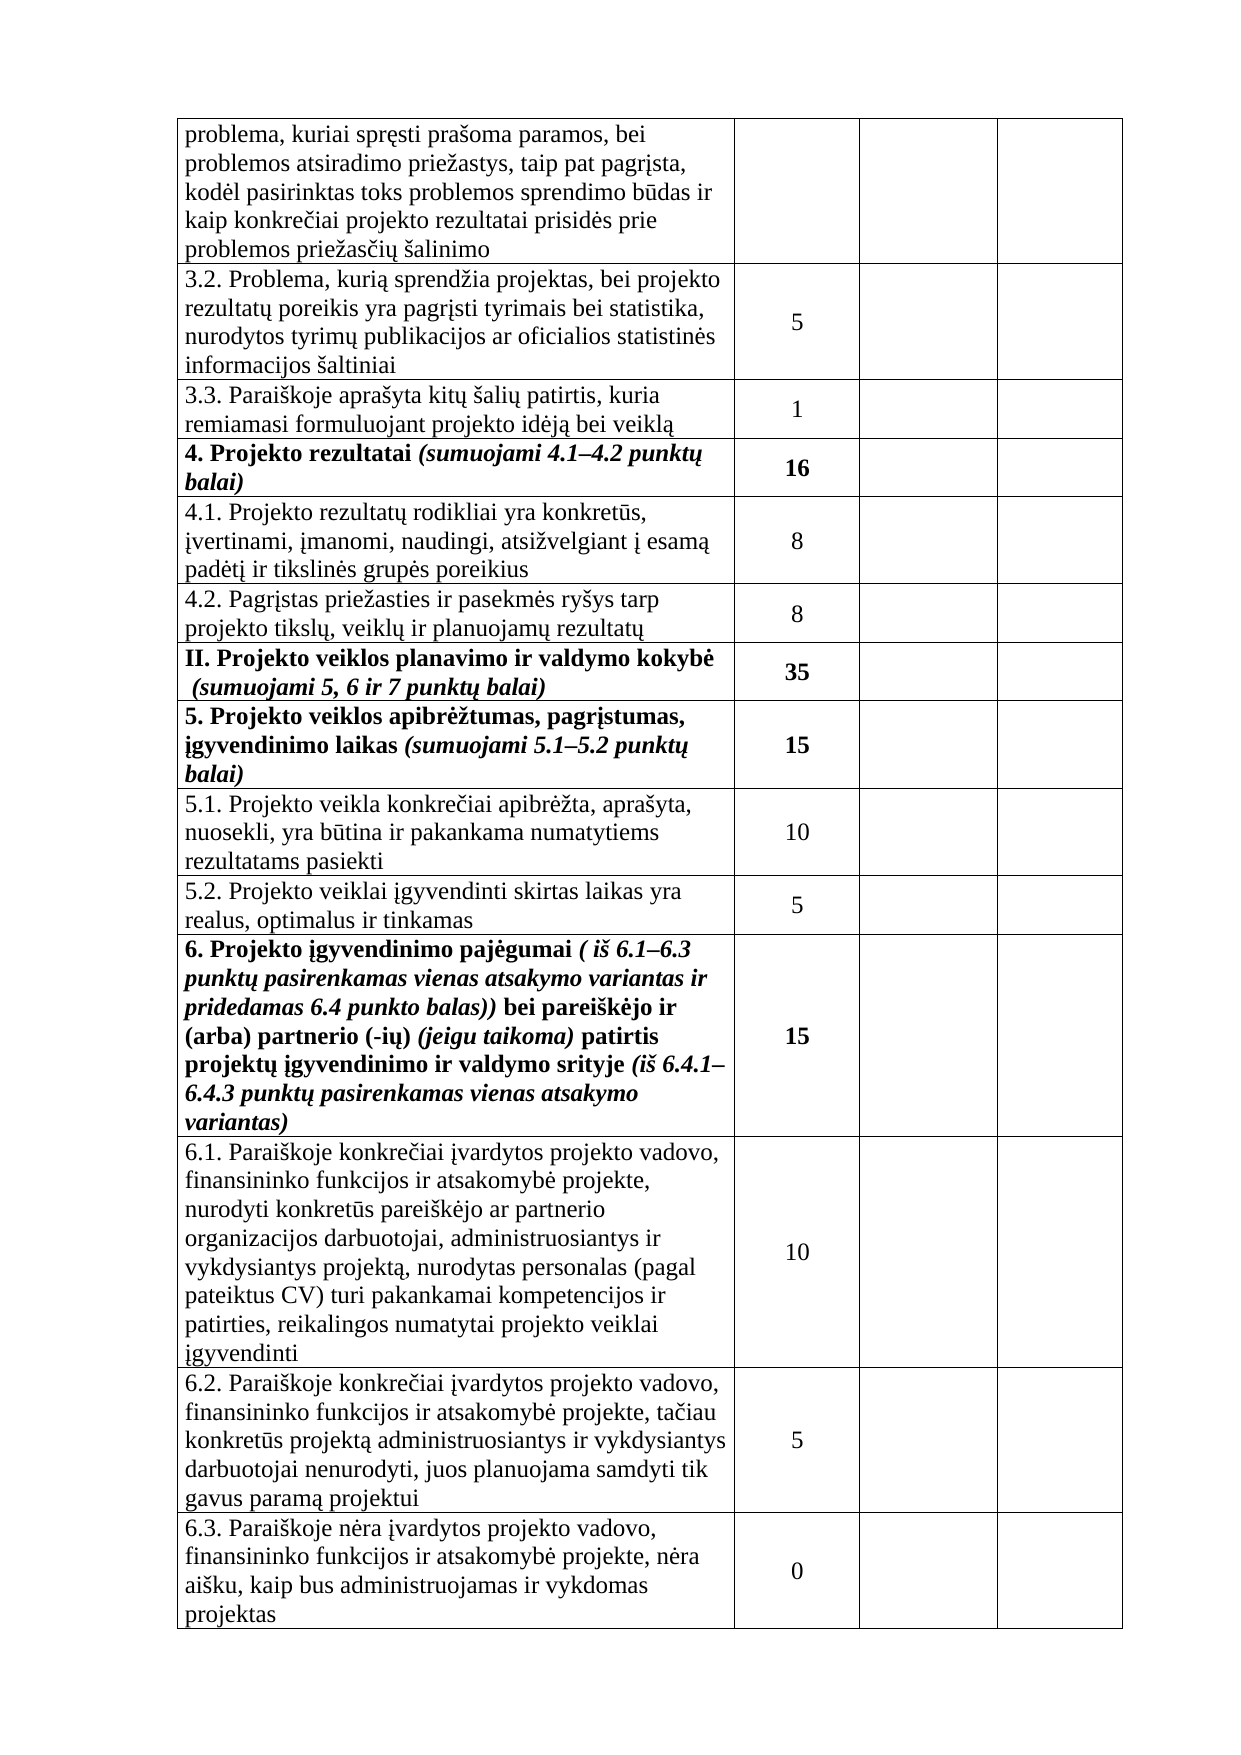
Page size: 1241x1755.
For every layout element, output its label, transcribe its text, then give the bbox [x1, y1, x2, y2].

table_cell [860, 789, 997, 875]
table_cell [860, 643, 997, 700]
table_cell [998, 119, 1122, 263]
table_cell 8 [735, 584, 859, 642]
table_cell [860, 497, 997, 583]
table_cell [998, 264, 1122, 379]
table_cell [998, 439, 1122, 496]
table_cell [860, 119, 997, 263]
table_cell 5.1. Projekto veikla konkrečiai apibrėžta, aprašyta, nuosekli, yra būtina ir pakankama numatytiems rezultatams pasiekti [178, 789, 734, 875]
table_cell [998, 380, 1122, 437]
table_cell [998, 497, 1122, 583]
table_cell [860, 584, 997, 642]
table_cell [998, 935, 1122, 1136]
table_cell 5 [735, 1368, 859, 1512]
table_cell [860, 876, 997, 933]
table_cell 4.2. Pagrįstas priežasties ir pasekmės ryšys tarp projekto tikslų, veiklų ir planuojamų rezultatų [178, 584, 734, 642]
table_cell [860, 701, 997, 788]
table_cell 4.1. Projekto rezultatų rodikliai yra konkretūs, įvertinami, įmanomi, naudingi, atsižvelgiant į esamą padėtį ir tikslinės grupės poreikius [178, 497, 734, 583]
table_cell [860, 439, 997, 496]
table_cell 6.3. Paraiškoje nėra įvardytos projekto vadovo, finansininko funkcijos ir atsakomybė projekte, nėra aišku, kaip bus administruojamas ir vykdomas projektas [178, 1513, 734, 1628]
table_cell [860, 935, 997, 1136]
table_cell 1 [735, 380, 859, 437]
table_cell [735, 119, 859, 263]
table_cell 0 [735, 1513, 859, 1628]
table_cell 6.1. Paraiškoje konkrečiai įvardytos projekto vadovo, finansininko funkcijos ir atsakomybė projekte, nurodyti konkretūs pareiškėjo ar partnerio organizacijos darbuotojai, administruosiantys ir vykdysiantys projektą, nurodytas personalas (pagal pateiktus CV) turi pakankamai kompetencijos ir patirties, reikalingos numatytai projekto veiklai įgyvendinti [178, 1137, 734, 1367]
table_cell [998, 1513, 1122, 1628]
table_cell 4. Projekto rezultatai (sumuojami 4.1–4.2 punktų balai) [178, 439, 734, 496]
table_cell [998, 701, 1122, 788]
table_cell II. Projekto veiklos planavimo ir valdymo kokybė (sumuojami 5, 6 ir 7 punktų balai) [178, 643, 734, 700]
table_cell 15 [735, 701, 859, 788]
table_cell problema, kuriai spręsti prašoma paramos, bei problemos atsiradimo priežastys, taip pat pagrįsta, kodėl pasirinktas toks problemos sprendimo būdas ir kaip konkrečiai projekto rezultatai prisidės prie problemos priežasčių šalinimo [178, 119, 734, 263]
table_cell 16 [735, 439, 859, 496]
table_cell 6.2. Paraiškoje konkrečiai įvardytos projekto vadovo, finansininko funkcijos ir atsakomybė projekte, tačiau konkretūs projektą administruosiantys ir vykdysiantys darbuotojai nenurodyti, juos planuojama samdyti tik gavus paramą projektui [178, 1368, 734, 1512]
table_cell 8 [735, 497, 859, 583]
table_cell 10 [735, 1137, 859, 1367]
table_cell [998, 643, 1122, 700]
table_cell [860, 1368, 997, 1512]
table_cell 5. Projekto veiklos apibrėžtumas, pagrįstumas, įgyvendinimo laikas (sumuojami 5.1–5.2 punktų balai) [178, 701, 734, 788]
table_cell 5.2. Projekto veiklai įgyvendinti skirtas laikas yra realus, optimalus ir tinkamas [178, 876, 734, 933]
table_cell 3.2. Problema, kurią sprendžia projektas, bei projekto rezultatų poreikis yra pagrįsti tyrimais bei statistika, nurodytos tyrimų publikacijos ar oficialios statistinės informacijos šaltiniai [178, 264, 734, 379]
table_cell 3.3. Paraiškoje aprašyta kitų šalių patirtis, kuria remiamasi formuluojant projekto idėją bei veiklą [178, 380, 734, 437]
table_cell [860, 264, 997, 379]
table_cell [860, 1513, 997, 1628]
table_cell [998, 1137, 1122, 1367]
table_cell [998, 1368, 1122, 1512]
table_cell 35 [735, 643, 859, 700]
table_cell [998, 789, 1122, 875]
table_cell [998, 876, 1122, 933]
table_cell [998, 584, 1122, 642]
table_cell [860, 380, 997, 437]
table_cell [860, 1137, 997, 1367]
table_cell 10 [735, 789, 859, 875]
table_cell 6. Projekto įgyvendinimo pajėgumai ( iš 6.1–6.3 punktų pasirenkamas vienas atsakymo variantas ir pridedamas 6.4 punkto balas)) bei pareiškėjo ir (arba) partnerio (-ių) (jeigu taikoma) patirtis projektų įgyvendinimo ir valdymo srityje (iš 6.4.1–6.4.3 punktų pasirenkamas vienas atsakymo variantas) [178, 935, 734, 1136]
table_cell 5 [735, 264, 859, 379]
table_cell 15 [735, 935, 859, 1136]
table_cell 5 [735, 876, 859, 933]
